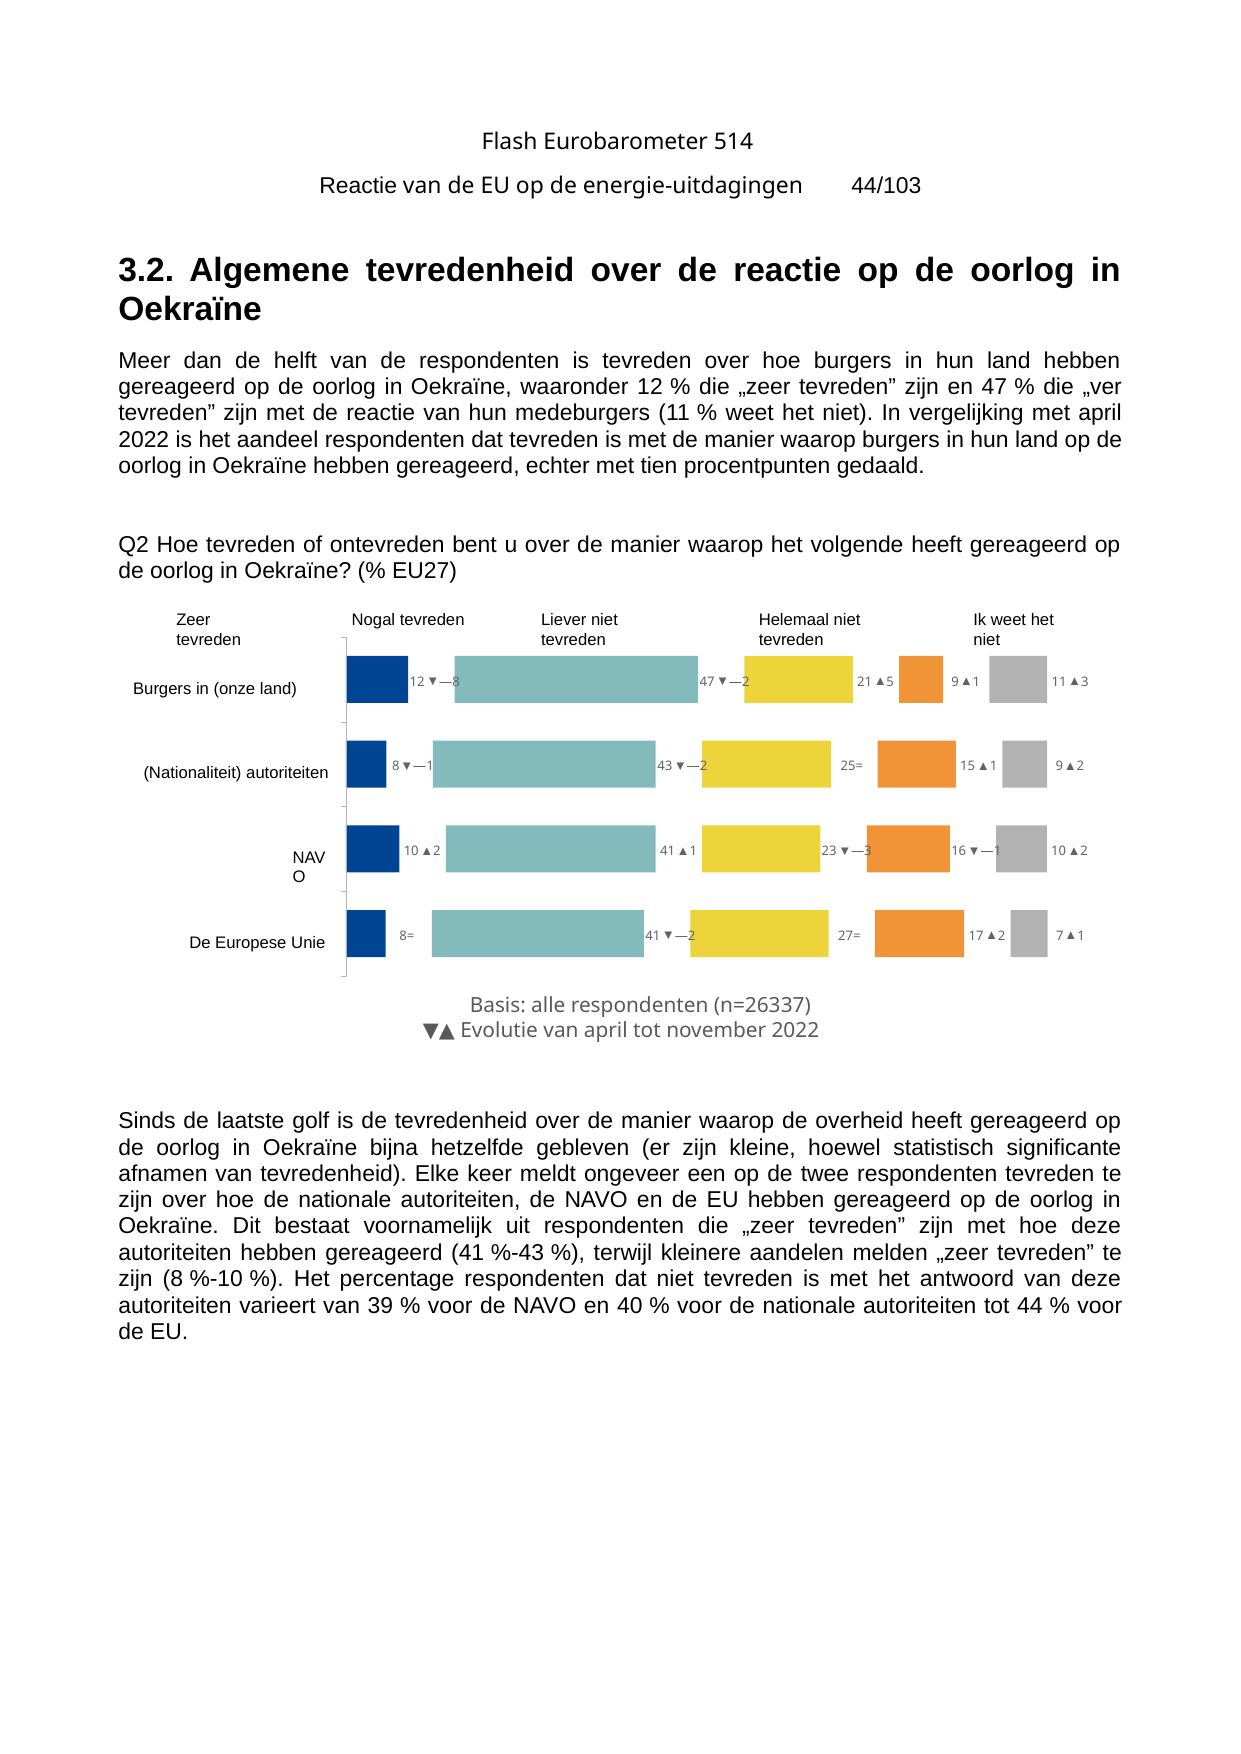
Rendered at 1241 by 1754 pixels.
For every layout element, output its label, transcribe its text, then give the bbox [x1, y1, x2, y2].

text Q2 Hoe tevreden of ontevreden bent u over de manier waarop het volgende heeft gereageerd op de oorlog in Oekraïne? (% EU27) [118, 531, 1122, 583]
subtitle 3.2. Algemene tevredenheid over de reactie op de oorlog in Oekraïne [118, 250, 1122, 328]
text Sinds de laatste golf is de tevredenheid over de manier waarop de overheid heeft gereageerd op de oorlog in Oekraïne bijna hetzelfde gebleven (er zijn kleine, hoewel statistisch significante afnamen van tevredenheid). Elke keer meldt ongeveer een op de twee respondenten tevreden te zijn over hoe de nationale autoriteiten, de NAVO en de EU hebben gereageerd op de oorlog in Oekraïne. Dit bestaat voornamelijk uit respondenten die „zeer tevreden” zijn met hoe deze autoriteiten hebben gereageerd (41 %-43 %), terwijl kleinere aandelen melden „zeer tevreden” te zijn (8 %-10 %). Het percentage respondenten dat niet tevreden is met het antwoord van deze autoriteiten varieert van 39 % voor de NAVO en 40 % voor de nationale autoriteiten tot 44 % voor de EU. [118, 1107, 1122, 1344]
text Meer dan de helft van de respondenten is tevreden over hoe burgers in hun land hebben gereageerd op de oorlog in Oekraïne, waaronder 12 % die „zeer tevreden” zijn en 47 % die „ver tevreden” zijn met de reactie van hun medeburgers (11 % weet het niet). In vergelijking met april 2022 is het aandeel respondenten dat tevreden is met de manier waarop burgers in hun land op de oorlog in Oekraïne hebben gereageerd, echter met tien procentpunten gedaald. [118, 347, 1122, 478]
